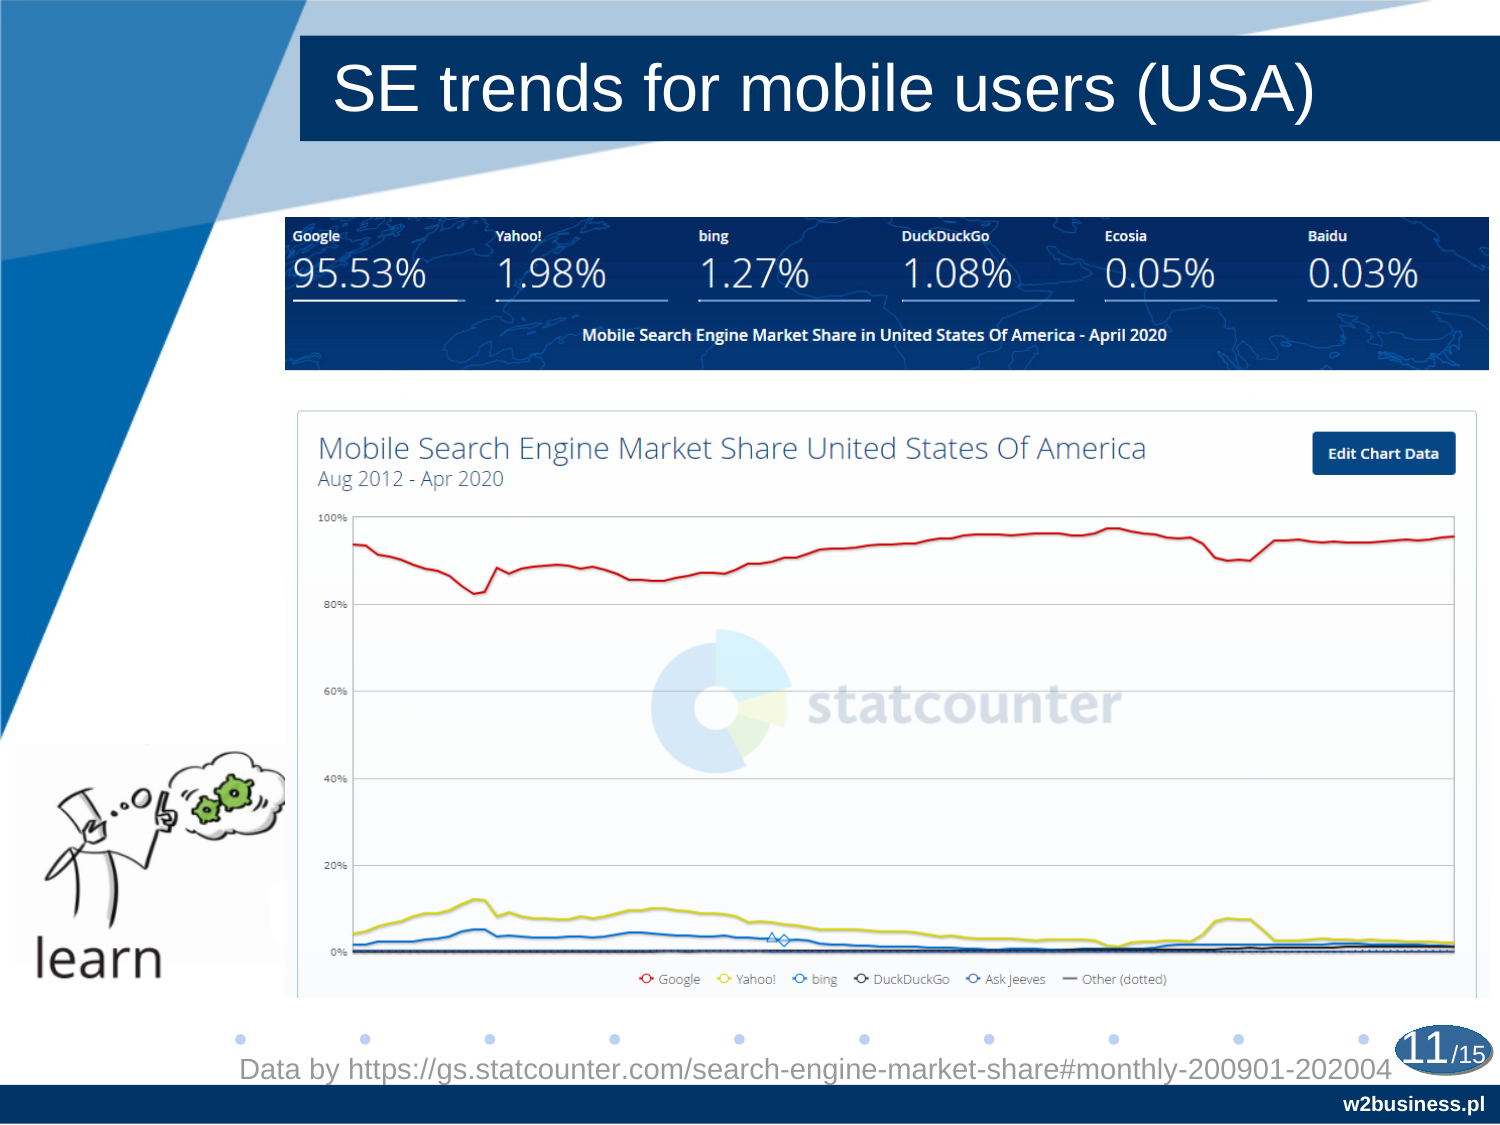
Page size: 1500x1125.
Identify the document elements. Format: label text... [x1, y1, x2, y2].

picture [0, 0, 1500, 999]
title SE trends for mobile users (USA) [300, 35, 1500, 142]
text_box Data by https://gs.statcounter.com/search-engine-market-share#monthly-200901-202004 [224, 1045, 1465, 1105]
